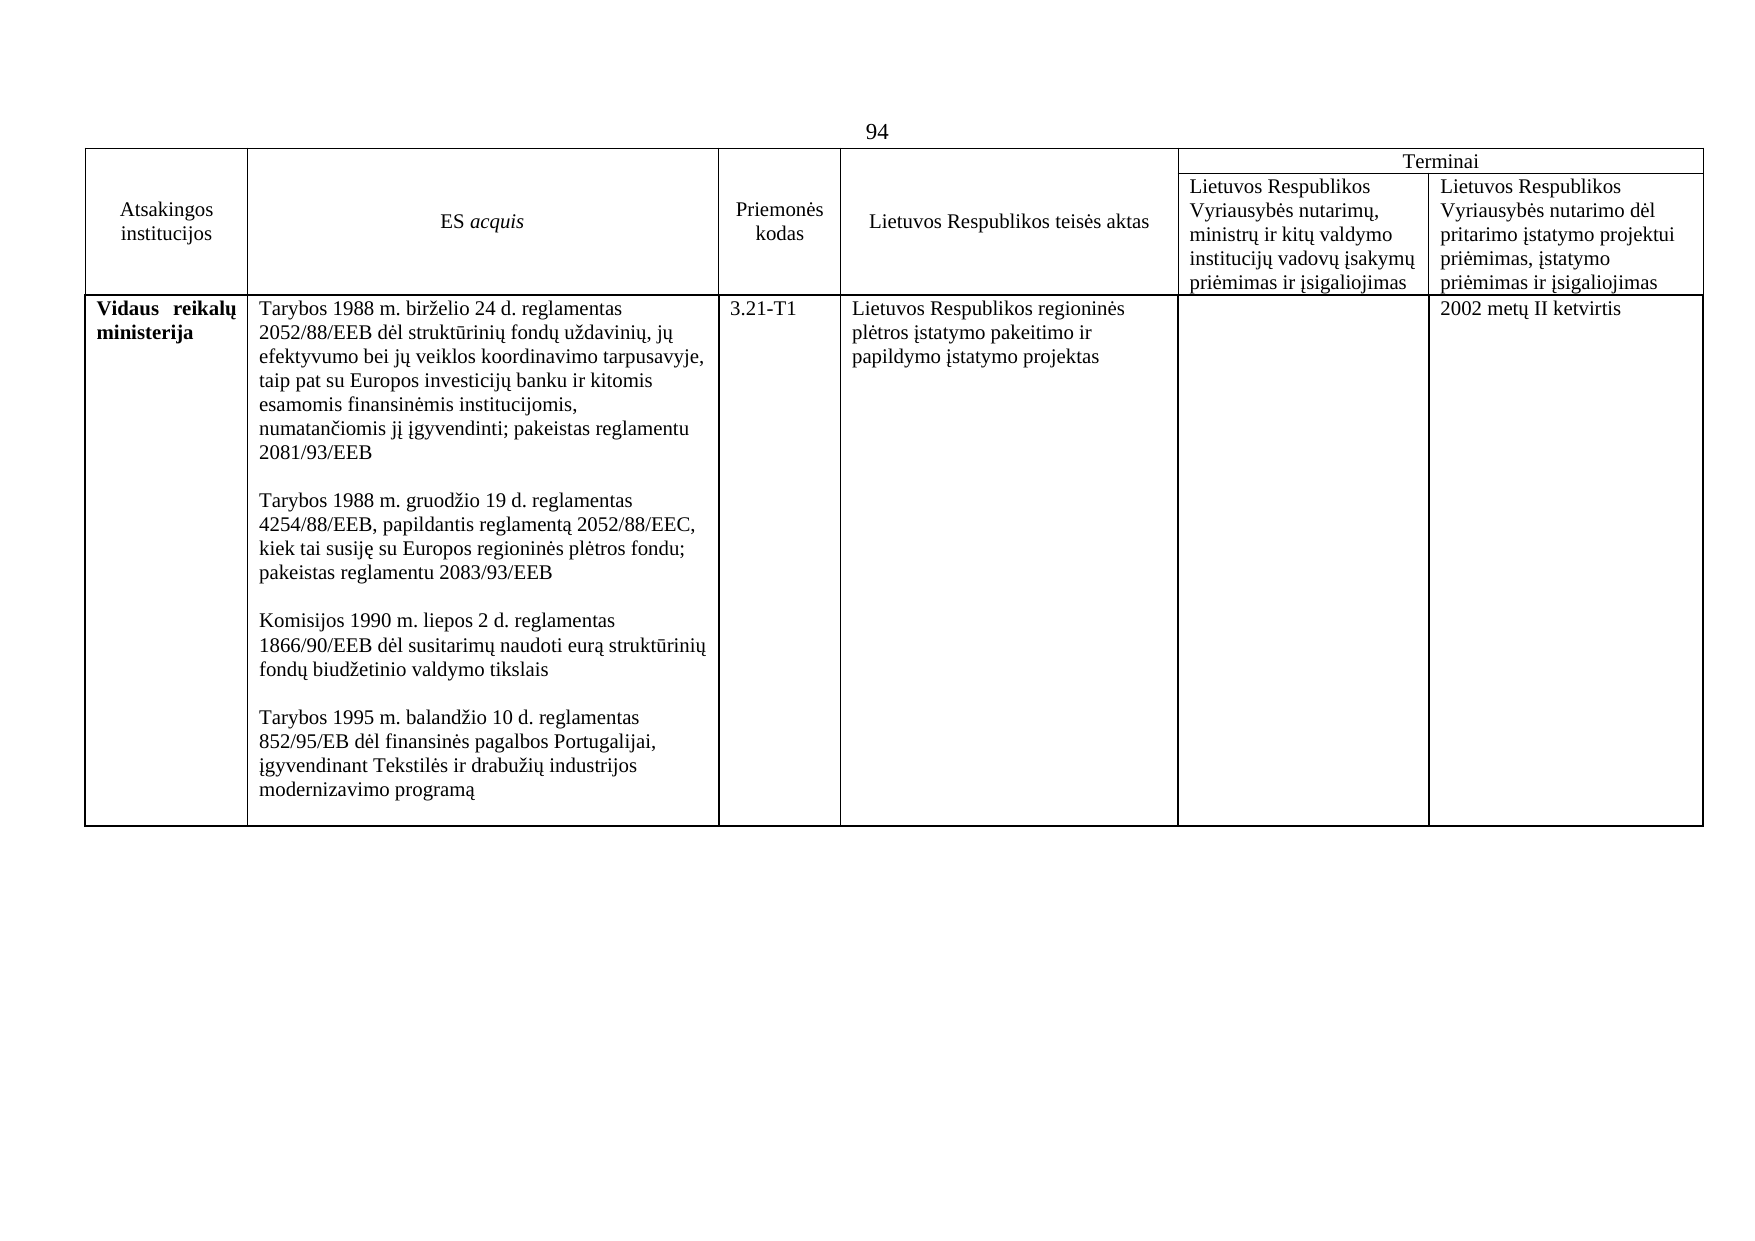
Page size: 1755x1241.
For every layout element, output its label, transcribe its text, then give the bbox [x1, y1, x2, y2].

table_cell 2002 metų II ketvirtis [1430, 296, 1702, 825]
table_header Lietuvos Respublikos teisės aktas [841, 149, 1178, 294]
table_cell Tarybos 1988 m. birželio 24 d. reglamentas 2052/88/EEB dėl struktūrinių fondų uždavinių, jų efektyvumo bei jų veiklos koordinavimo tarpusavyje, taip pat su Europos investicijų banku ir kitomis esamomis finansinėmis institucijomis, numatančiomis jį įgyvendinti; pakeistas reglamentu 2081/93/EEB Tarybos 1988 m. gruodžio 19 d. reglamentas 4254/88/EEB, papildantis reglamentą 2052/88/EEC, kiek tai susiję su Europos regioninės plėtros fondu; pakeistas reglamentu 2083/93/EEB Komisijos 1990 m. liepos 2 d. reglamentas 1866/90/EEB dėl susitarimų naudoti eurą struktūrinių fondų biudžetinio valdymo tikslais Tarybos 1995 m. balandžio 10 d. reglamentas 852/95/EB dėl finansinės pagalbos Portugalijai, įgyvendinant Tekstilės ir drabužių industrijos modernizavimo programą [248, 296, 718, 825]
table_cell Lietuvos Respublikos Vyriausybės nutarimų, ministrų ir kitų valdymo institucijų vadovų įsakymų priėmimas ir įsigaliojimas [1179, 174, 1428, 294]
table_cell Vidaus reikalų ministerija [86, 296, 247, 825]
table_cell [1179, 296, 1428, 825]
table_cell Lietuvos Respublikos regioninės plėtros įstatymo pakeitimo ir papildymo įstatymo projektas [841, 296, 1177, 825]
table_cell Lietuvos Respublikos Vyriausybės nutarimo dėl pritarimo įstatymo projektui priėmimas, įstatymo priėmimas ir įsigaliojimas [1429, 174, 1703, 294]
table_header Atsakingos institucijos [86, 149, 247, 294]
table_header Priemonės kodas [719, 149, 840, 294]
table_cell 3.21-T1 [720, 296, 840, 825]
table_header Terminai [1179, 149, 1703, 173]
table_header ES acquis [248, 149, 718, 294]
